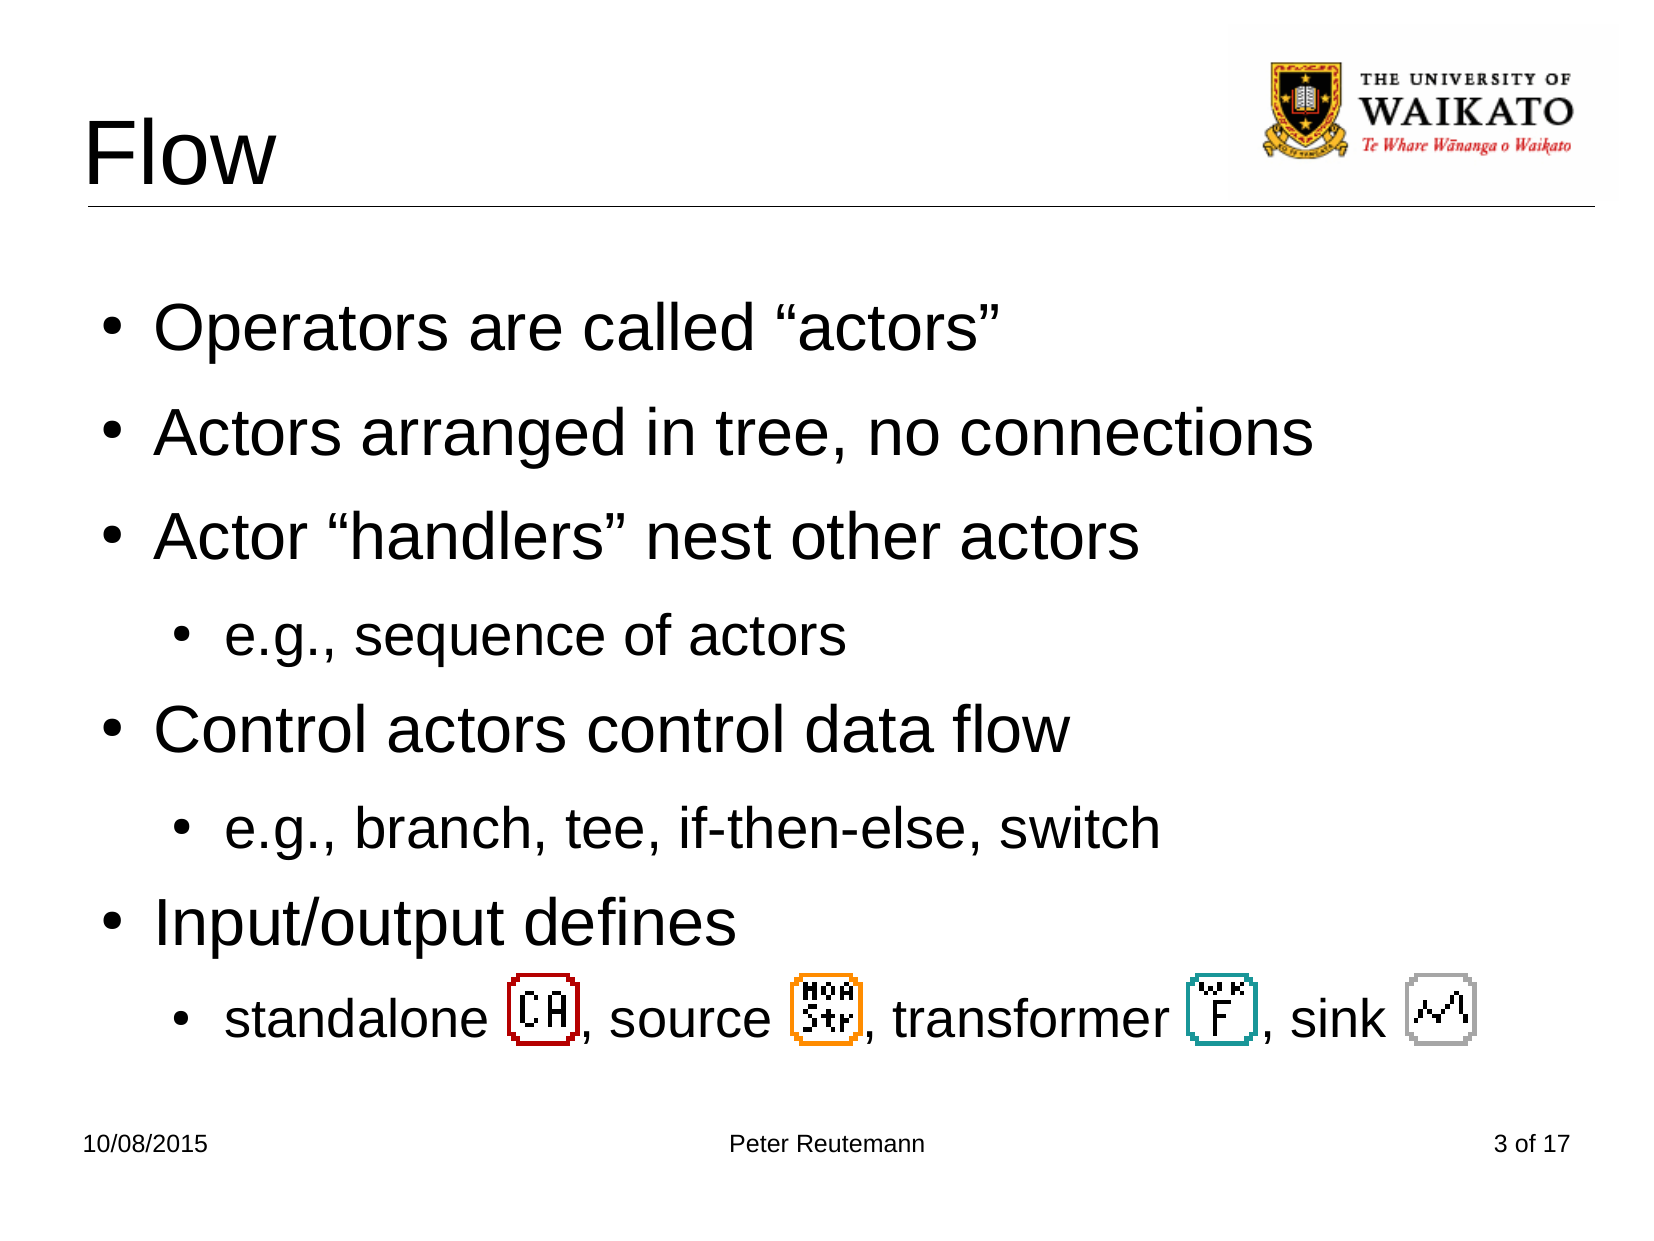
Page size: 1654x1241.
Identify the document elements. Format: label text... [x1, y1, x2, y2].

title Flow [82, 49, 1571, 257]
picture [1186, 973, 1258, 1046]
picture [507, 973, 580, 1046]
list Operators are called “actors” Actors arranged in tree, no connections Actor “handlers” nest other actors e.g., sequence of actors Control actors control data flow e.g., branch, tee, if-then-else, switch Input/output defines standalone , source , transformer , sink [82, 290, 1571, 1109]
picture [1228, 24, 1619, 201]
picture [790, 973, 863, 1046]
picture [1405, 973, 1477, 1046]
